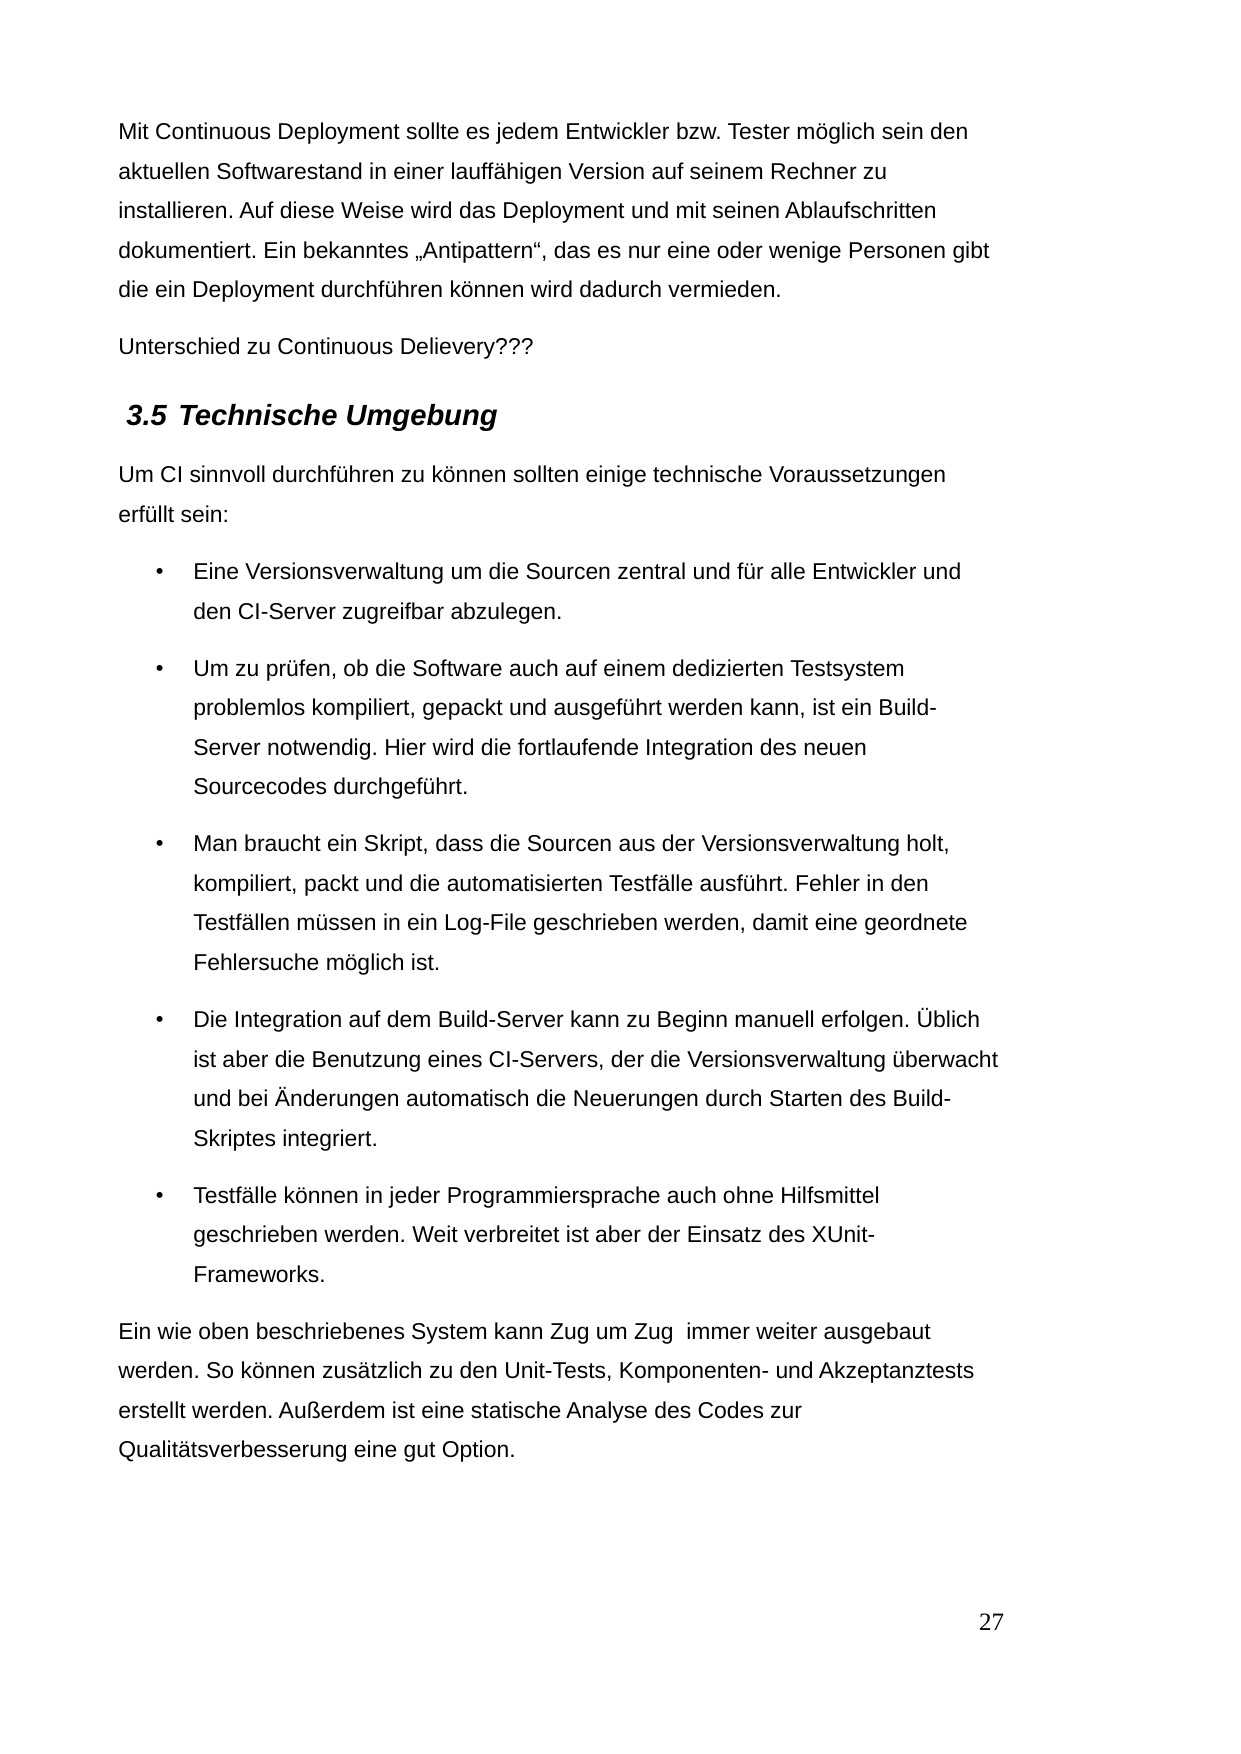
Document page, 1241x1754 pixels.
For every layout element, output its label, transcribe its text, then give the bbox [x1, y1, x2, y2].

list Um zu prüfen, ob die Software auch auf einem dedizierten Testsystem problemlos kompiliert, gepackt und ausgeführt werden kann, ist ein Build-Server notwendig. Hier wird die fortlaufende Integration des neuen Sourcecodes durchgeführt. [156, 655, 1004, 799]
subtitle Technische Umgebung [118, 398, 1004, 431]
list Man braucht ein Skript, dass die Sourcen aus der Versionsverwaltung holt, kompiliert, packt und die automatisierten Testfälle ausführt. Fehler in den Testfällen müssen in ein Log-File geschrieben werden, damit eine geordnete Fehlersuche möglich ist. [156, 830, 1004, 975]
text Mit Continuous Deployment sollte es jedem Entwickler bzw. Tester möglich sein den aktuellen Softwarestand in einer lauffähigen Version auf seinem Rechner zu installieren. Auf diese Weise wird das Deployment und mit seinen Ablaufschritten dokumentiert. Ein bekanntes „Antipattern“, das es nur eine oder wenige Personen gibt die ein Deployment durchführen können wird dadurch vermieden. [118, 118, 1004, 302]
text Ein wie oben beschriebenes System kann Zug um Zug immer weiter ausgebaut werden. So können zusätzlich zu den Unit-Tests, Komponenten- und Akzeptanztests erstellt werden. Außerdem ist eine statische Analyse des Codes zur Qualitätsverbesserung eine gut Option. [118, 1318, 1004, 1463]
list Die Integration auf dem Build-Server kann zu Beginn manuell erfolgen. Üblich ist aber die Benutzung eines CI-Servers, der die Versionsverwaltung überwacht und bei Änderungen automatisch die Neuerungen durch Starten des Build-Skriptes integriert. [156, 1006, 1004, 1151]
text Um CI sinnvoll durchführen zu können sollten einige technische Voraussetzungen erfüllt sein: [118, 461, 1004, 527]
list Testfälle können in jeder Programmiersprache auch ohne Hilfsmittel geschrieben werden. Weit verbreitet ist aber der Einsatz des XUnit-Frameworks. [156, 1182, 1004, 1287]
list Eine Versionsverwaltung um die Sourcen zentral und für alle Entwickler und den CI-Server zugreifbar abzulegen. [156, 558, 1004, 624]
text Unterschied zu Continuous Delievery??? [118, 333, 1004, 359]
